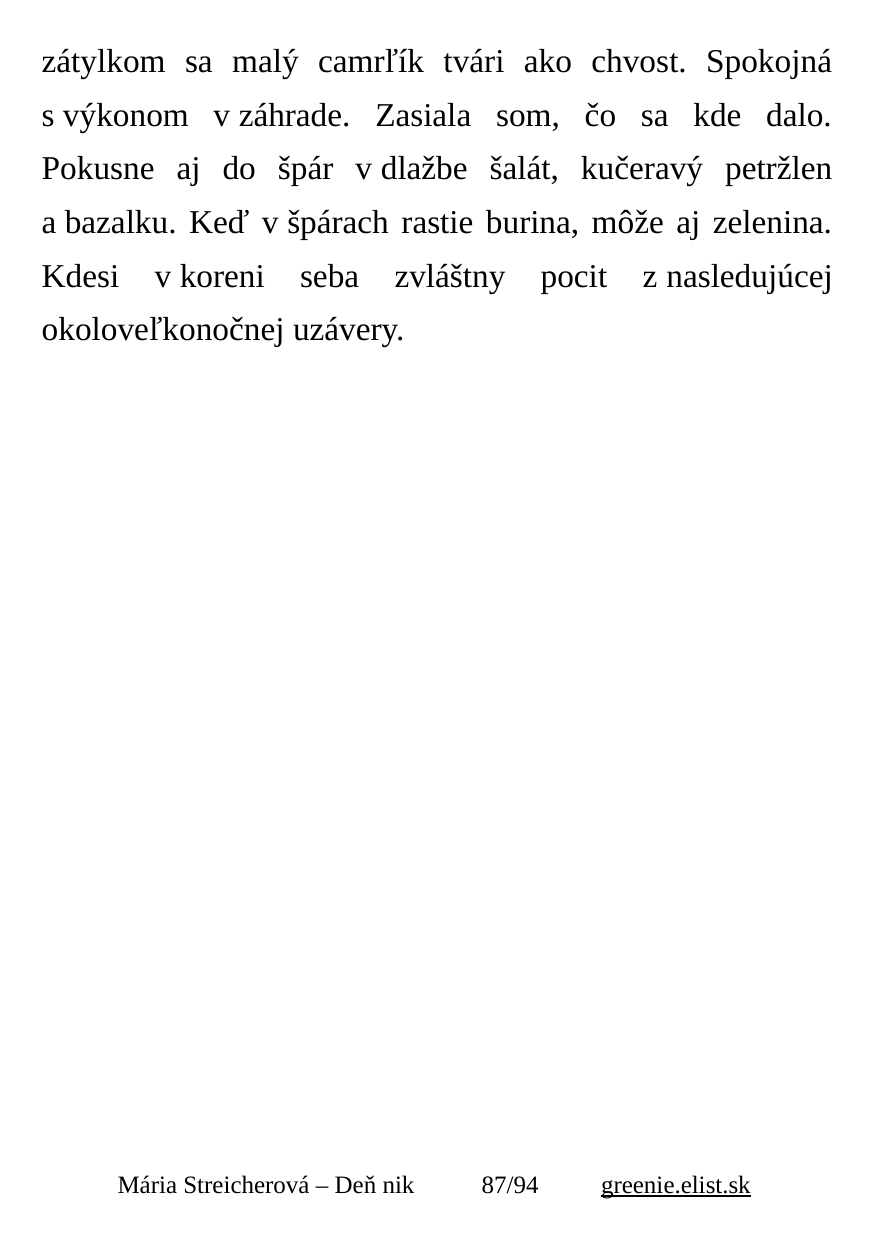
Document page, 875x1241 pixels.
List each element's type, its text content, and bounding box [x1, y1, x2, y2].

text zátylkom sa malý camrľík tvári ako chvost. Spokojná s výkonom v záhrade. Zasiala som, čo sa kde dalo. Pokusne aj do špár v dlažbe šalát, kučeravý petržlen a bazalku. Keď v špárach rastie burina, môže aj zelenina. Kdesi v koreni seba zvláštny pocit z nasledujúcej okoloveľkonočnej uzávery. [41, 41, 833, 348]
